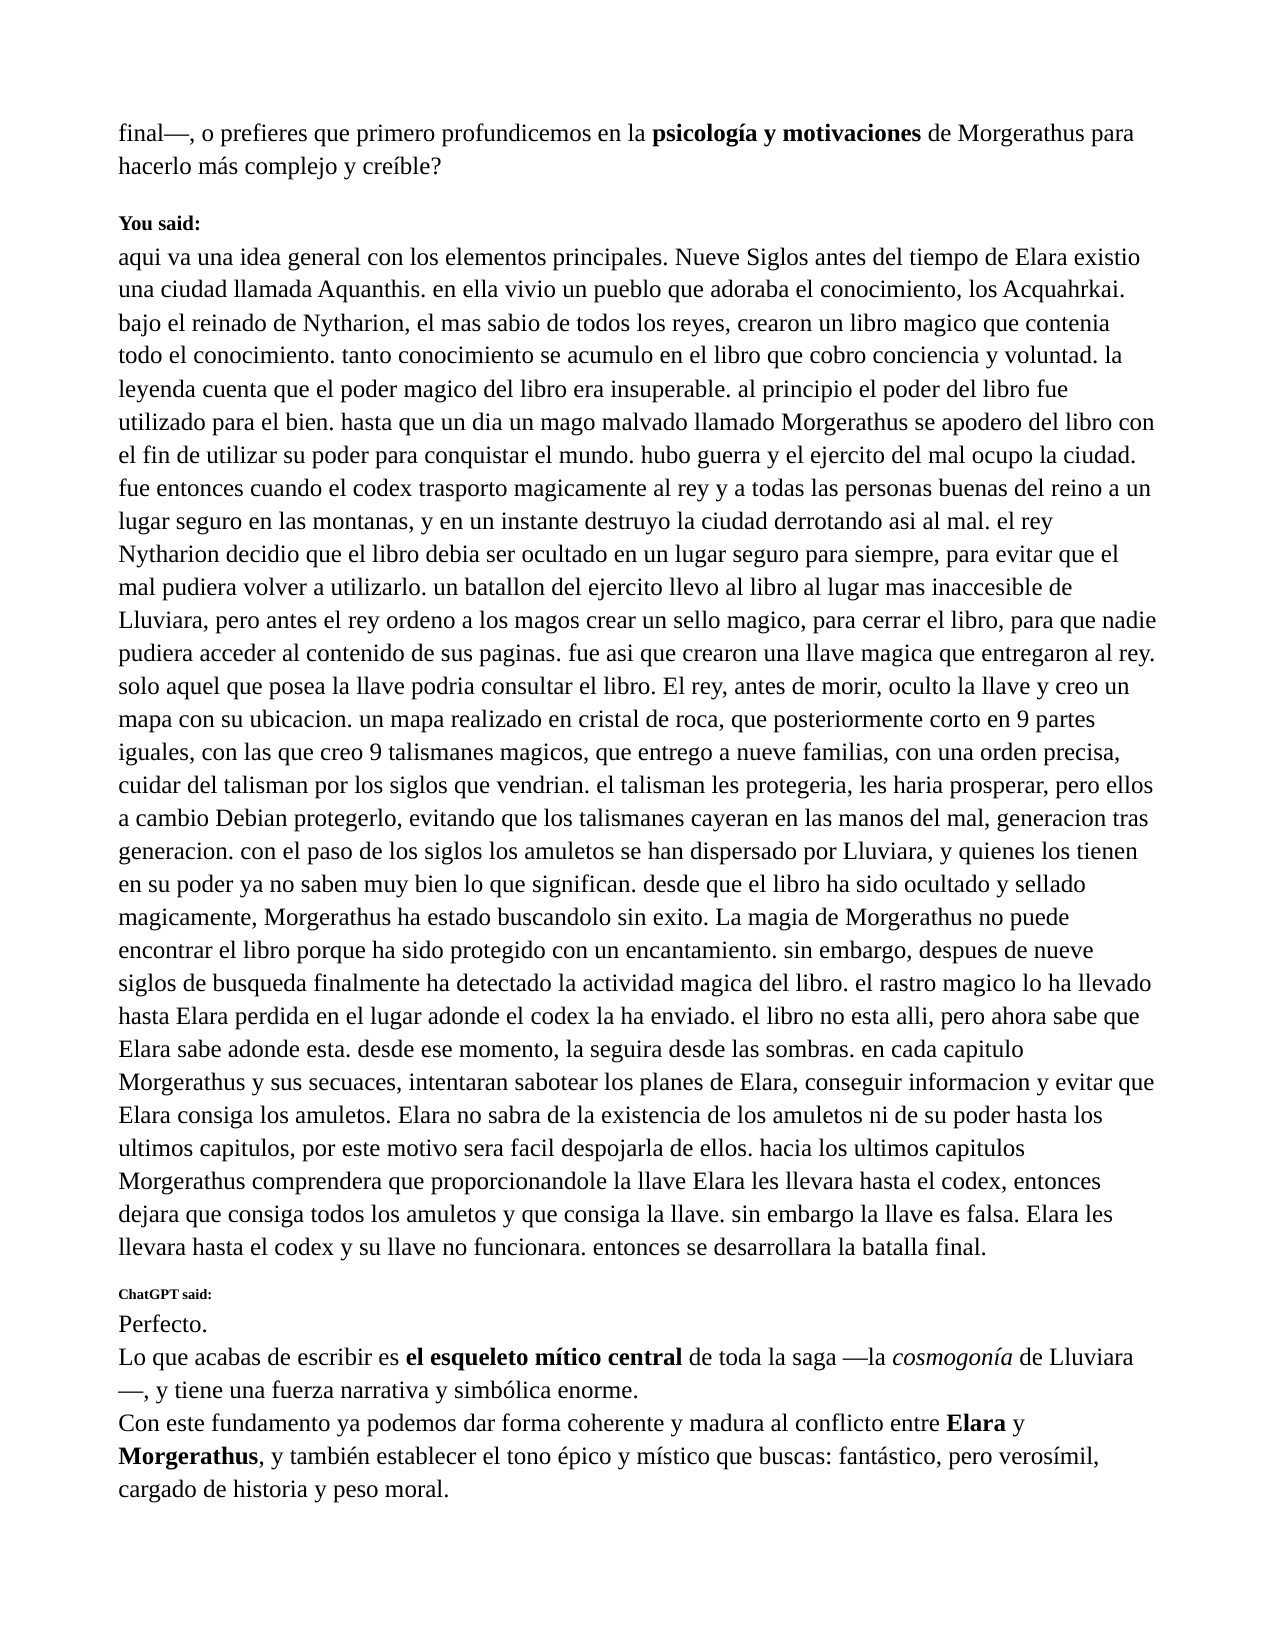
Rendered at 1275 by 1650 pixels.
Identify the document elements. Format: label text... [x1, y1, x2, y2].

text aqui va una idea general con los elementos principales. Nueve Siglos antes del tiempo de Elara existio una ciudad llamada Aquanthis. en ella vivio un pueblo que adoraba el conocimiento, los Acquahrkai. bajo el reinado de Nytharion, el mas sabio de todos los reyes, crearon un libro magico que contenia todo el conocimiento. tanto conocimiento se acumulo en el libro que cobro conciencia y voluntad. la leyenda cuenta que el poder magico del libro era insuperable. al principio el poder del libro fue utilizado para el bien. hasta que un dia un mago malvado llamado Morgerathus se apodero del libro con el fin de utilizar su poder para conquistar el mundo. hubo guerra y el ejercito del mal ocupo la ciudad. fue entonces cuando el codex trasporto magicamente al rey y a todas las personas buenas del reino a un lugar seguro en las montanas, y en un instante destruyo la ciudad derrotando asi al mal. el rey Nytharion decidio que el libro debia ser ocultado en un lugar seguro para siempre, para evitar que el mal pudiera volver a utilizarlo. un batallon del ejercito llevo al libro al lugar mas inaccesible de Lluviara, pero antes el rey ordeno a los magos crear un sello magico, para cerrar el libro, para que nadie pudiera acceder al contenido de sus paginas. fue asi que crearon una llave magica que entregaron al rey. solo aquel que posea la llave podria consultar el libro. El rey, antes de morir, oculto la llave y creo un mapa con su ubicacion. un mapa realizado en cristal de roca, que posteriormente corto en 9 partes iguales, con las que creo 9 talismanes magicos, que entrego a nueve familias, con una orden precisa, cuidar del talisman por los siglos que vendrian. el talisman les protegeria, les haria prosperar, pero ellos a cambio Debian protegerlo, evitando que los talismanes cayeran en las manos del mal, generacion tras generacion. con el paso de los siglos los amuletos se han dispersado por Lluviara, y quienes los tienen en su poder ya no saben muy bien lo que significan. desde que el libro ha sido ocultado y sellado magicamente, Morgerathus ha estado buscandolo sin exito. La magia de Morgerathus no puede encontrar el libro porque ha sido protegido con un encantamiento. sin embargo, despues de nueve siglos de busqueda finalmente ha detectado la actividad magica del libro. el rastro magico lo ha llevado hasta Elara perdida en el lugar adonde el codex la ha enviado. el libro no esta alli, pero ahora sabe que Elara sabe adonde esta. desde ese momento, la seguira desde las sombras. en cada capitulo Morgerathus y sus secuaces, intentaran sabotear los planes de Elara, conseguir informacion y evitar que Elara consiga los amuletos. Elara no sabra de la existencia de los amuletos ni de su poder hasta los ultimos capitulos, por este motivo sera facil despojarla de ellos. hacia los ultimos capitulos Morgerathus comprendera que proporcionandole la llave Elara les llevara hasta el codex, entonces dejara que consiga todos los amuletos y que consiga la llave. sin embargo la llave es falsa. Elara les llevara hasta el codex y su llave no funcionara. entonces se desarrollara la batalla final. [118, 242, 1157, 1261]
subtitle ChatGPT said: [118, 1286, 1157, 1303]
text final—, o prefieres que primero profundicemos en la psicología y motivaciones de Morgerathus para hacerlo más complejo y creíble? [118, 118, 1157, 180]
text Perfecto. Lo que acabas de escribir es el esqueleto mítico central de toda la saga —la cosmogonía de Lluviara—, y tiene una fuerza narrativa y simbólica enorme. Con este fundamento ya podemos dar forma coherente y madura al conflicto entre Elara y Morgerathus, y también establecer el tono épico y místico que buscas: fantástico, pero verosímil, cargado de historia y peso moral. [118, 1309, 1157, 1503]
subtitle You said: [118, 211, 1157, 235]
